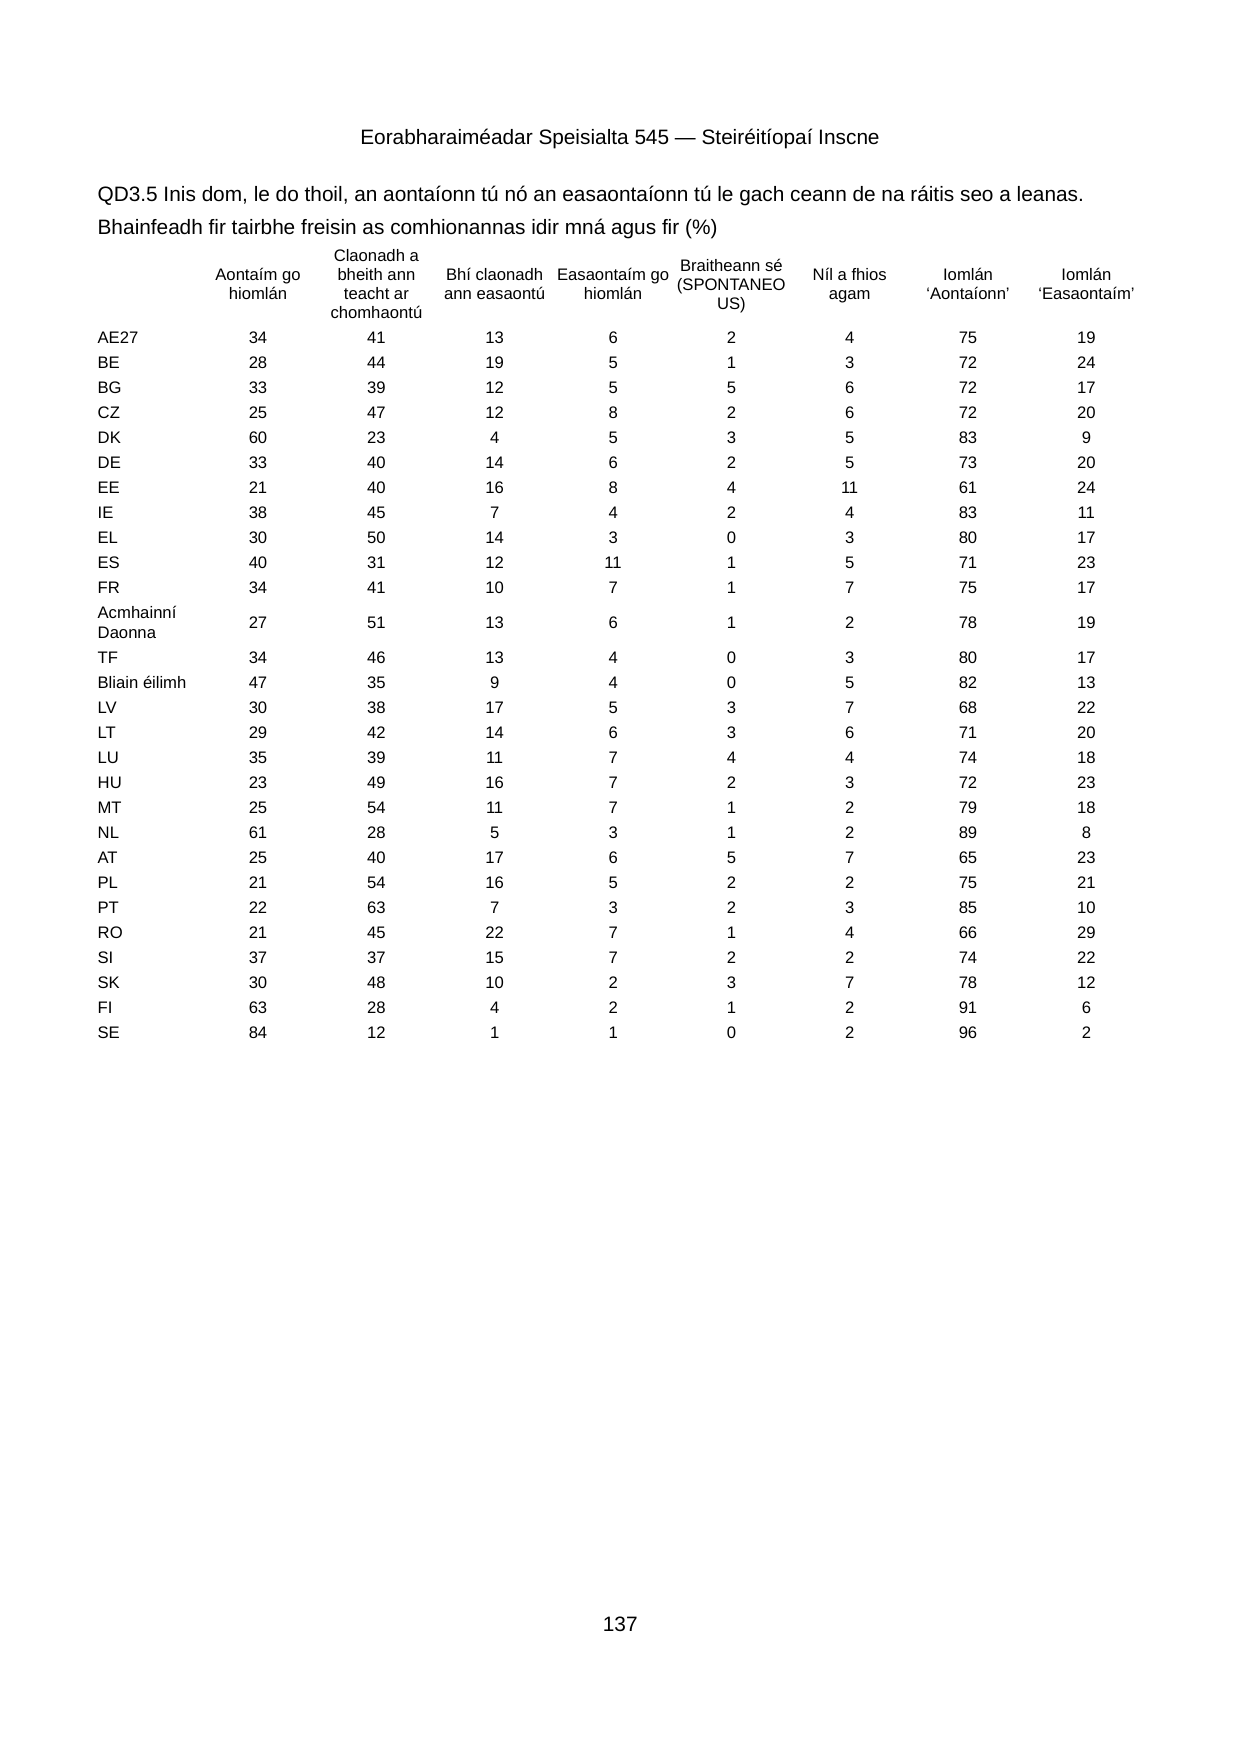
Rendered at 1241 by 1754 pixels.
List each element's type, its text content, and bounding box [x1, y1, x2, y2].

table_cell 25 [199, 795, 317, 819]
table_cell 11 [435, 745, 554, 769]
table_cell 14 [435, 525, 554, 550]
table_cell 63 [317, 895, 435, 919]
table_cell 60 [199, 425, 317, 450]
table_cell 2 [790, 600, 909, 644]
table_cell 49 [317, 770, 435, 794]
table_cell FR [95, 575, 199, 600]
table_cell EL [95, 525, 199, 550]
table_cell 13 [1027, 670, 1145, 694]
table_cell 2 [790, 820, 909, 844]
table_cell 45 [317, 500, 435, 525]
table_cell 4 [554, 645, 672, 669]
table_cell 5 [554, 375, 672, 400]
table_cell 5 [790, 425, 909, 450]
table_cell 40 [317, 475, 435, 500]
table_cell 11 [435, 795, 554, 819]
table_cell 6 [554, 600, 672, 644]
table_cell [95, 243, 199, 325]
table_cell 2 [672, 500, 790, 525]
table_cell 7 [554, 770, 672, 794]
table_cell 25 [199, 400, 317, 425]
table_cell 47 [199, 670, 317, 694]
table_cell 29 [199, 720, 317, 744]
table_cell 4 [790, 745, 909, 769]
table_cell 30 [199, 525, 317, 550]
table_cell Acmhainní Daonna [95, 600, 199, 644]
table_cell 40 [199, 550, 317, 575]
table_cell 72 [909, 770, 1027, 794]
table_cell Bhí claonadh ann easaontú [435, 243, 554, 325]
table_cell 85 [909, 895, 1027, 919]
table_cell 30 [199, 695, 317, 719]
table_cell 15 [435, 945, 554, 969]
table_cell 17 [435, 845, 554, 869]
table_cell 13 [435, 645, 554, 669]
table_cell 0 [672, 645, 790, 669]
table_cell ES [95, 550, 199, 575]
table_cell 34 [199, 645, 317, 669]
table_cell 7 [790, 575, 909, 600]
table_cell 1 [672, 350, 790, 375]
table_cell 4 [672, 745, 790, 769]
table_cell 14 [435, 450, 554, 475]
table_cell 72 [909, 400, 1027, 425]
table_cell 4 [790, 325, 909, 350]
table_cell 63 [199, 995, 317, 1019]
table_cell 10 [435, 970, 554, 994]
table_cell 3 [790, 895, 909, 919]
table_cell 3 [790, 525, 909, 550]
table_cell 19 [435, 350, 554, 375]
table_cell Easaontaím go hiomlán [554, 243, 672, 325]
table_cell MT [95, 795, 199, 819]
table_cell SE [95, 1020, 199, 1044]
table_cell 23 [1027, 770, 1145, 794]
table_cell 12 [435, 550, 554, 575]
table_cell 1 [672, 920, 790, 944]
table_cell 14 [435, 720, 554, 744]
table_cell HU [95, 770, 199, 794]
table_cell 37 [317, 945, 435, 969]
table_cell 5 [435, 820, 554, 844]
table_cell 3 [554, 820, 672, 844]
table_cell 2 [672, 945, 790, 969]
table_cell 1 [672, 795, 790, 819]
table_cell 4 [790, 920, 909, 944]
table_cell PT [95, 895, 199, 919]
table_cell 2 [790, 995, 909, 1019]
table_cell 39 [317, 745, 435, 769]
table_cell 7 [790, 845, 909, 869]
table_cell 7 [790, 695, 909, 719]
table_cell RO [95, 920, 199, 944]
table_cell 39 [317, 375, 435, 400]
table_cell IE [95, 500, 199, 525]
table_cell 5 [790, 550, 909, 575]
table_cell 3 [672, 970, 790, 994]
table_cell 2 [672, 450, 790, 475]
table_cell 47 [317, 400, 435, 425]
table_cell 40 [317, 450, 435, 475]
table_cell 51 [317, 600, 435, 644]
table_cell 24 [1027, 475, 1145, 500]
table_cell 6 [554, 325, 672, 350]
table_cell Bhainfeadh fir tairbhe freisin as comhionannas idir mná agus fir (%) [95, 210, 1145, 243]
table_cell 11 [790, 475, 909, 500]
table_header QD3.5 Inis dom, le do thoil, an aontaíonn tú nó an easaontaíonn tú le gach ceann de na ráitis seo a leanas. [95, 178, 1145, 210]
table_cell 22 [435, 920, 554, 944]
table_cell 6 [1027, 995, 1145, 1019]
table_cell 78 [909, 600, 1027, 644]
table_cell 3 [554, 525, 672, 550]
table_cell 2 [672, 870, 790, 894]
table_cell 4 [554, 670, 672, 694]
table_cell 1 [672, 995, 790, 1019]
table_cell 4 [435, 425, 554, 450]
table_cell 5 [554, 695, 672, 719]
table_cell 22 [1027, 945, 1145, 969]
table_cell 1 [672, 575, 790, 600]
table_cell 7 [435, 500, 554, 525]
table_cell 10 [1027, 895, 1145, 919]
table_cell 42 [317, 720, 435, 744]
table_cell 1 [672, 600, 790, 644]
table_cell 2 [554, 995, 672, 1019]
table_cell 28 [317, 995, 435, 1019]
table_cell 17 [1027, 645, 1145, 669]
table_cell 12 [317, 1020, 435, 1044]
table_cell 68 [909, 695, 1027, 719]
table_cell 48 [317, 970, 435, 994]
table_cell 12 [435, 400, 554, 425]
table_cell 4 [672, 475, 790, 500]
table_cell AE27 [95, 325, 199, 350]
table_cell 2 [672, 325, 790, 350]
table_cell 21 [199, 870, 317, 894]
table_cell 7 [790, 970, 909, 994]
table_cell 74 [909, 745, 1027, 769]
table_cell 22 [1027, 695, 1145, 719]
table_cell 25 [199, 845, 317, 869]
table_cell 19 [1027, 600, 1145, 644]
table_cell 1 [672, 550, 790, 575]
table_cell 80 [909, 525, 1027, 550]
table_cell 6 [790, 720, 909, 744]
table_cell 13 [435, 600, 554, 644]
table_cell 8 [554, 400, 672, 425]
table_cell 16 [435, 870, 554, 894]
table_cell 5 [672, 845, 790, 869]
table_cell 7 [554, 795, 672, 819]
table_cell 34 [199, 325, 317, 350]
table_cell 75 [909, 325, 1027, 350]
table_cell 91 [909, 995, 1027, 1019]
table_cell 20 [1027, 400, 1145, 425]
table_cell 7 [554, 745, 672, 769]
table_cell 1 [435, 1020, 554, 1044]
table_cell 6 [554, 450, 672, 475]
table_cell 40 [317, 845, 435, 869]
table_cell 9 [1027, 425, 1145, 450]
table_cell 5 [790, 450, 909, 475]
table_cell 2 [790, 870, 909, 894]
table_cell 54 [317, 870, 435, 894]
table_cell 44 [317, 350, 435, 375]
table_cell LT [95, 720, 199, 744]
table_cell DK [95, 425, 199, 450]
table_cell CZ [95, 400, 199, 425]
table_cell 5 [554, 870, 672, 894]
table_cell 28 [199, 350, 317, 375]
table_cell FI [95, 995, 199, 1019]
table_cell 16 [435, 770, 554, 794]
table_cell 6 [790, 400, 909, 425]
table_cell 3 [790, 350, 909, 375]
table_cell 89 [909, 820, 1027, 844]
table_cell 71 [909, 550, 1027, 575]
table_cell 83 [909, 425, 1027, 450]
table_cell 78 [909, 970, 1027, 994]
table_cell 12 [435, 375, 554, 400]
table_cell 23 [199, 770, 317, 794]
table_cell Iomlán ‘Easaontaím’ [1027, 243, 1145, 325]
table_cell Claonadh a bheith ann teacht ar chomhaontú [317, 243, 435, 325]
table_cell 23 [1027, 550, 1145, 575]
table_cell 6 [554, 845, 672, 869]
table_cell 66 [909, 920, 1027, 944]
table_cell 79 [909, 795, 1027, 819]
table_cell 46 [317, 645, 435, 669]
table_cell 11 [1027, 500, 1145, 525]
table_cell 1 [554, 1020, 672, 1044]
table_cell 6 [790, 375, 909, 400]
table_cell 0 [672, 1020, 790, 1044]
table_cell 17 [1027, 375, 1145, 400]
table_cell 17 [1027, 575, 1145, 600]
table_cell 33 [199, 375, 317, 400]
table_cell 20 [1027, 450, 1145, 475]
table_cell 13 [435, 325, 554, 350]
table_cell 3 [672, 425, 790, 450]
table_cell 3 [790, 770, 909, 794]
table_cell 8 [1027, 820, 1145, 844]
table_cell 31 [317, 550, 435, 575]
table_cell 38 [199, 500, 317, 525]
table_cell 96 [909, 1020, 1027, 1044]
table_cell 7 [435, 895, 554, 919]
table_cell BE [95, 350, 199, 375]
table_cell 38 [317, 695, 435, 719]
table_cell 0 [672, 670, 790, 694]
table_cell 18 [1027, 745, 1145, 769]
table_cell 71 [909, 720, 1027, 744]
table_cell 18 [1027, 795, 1145, 819]
table_cell 30 [199, 970, 317, 994]
table_cell 9 [435, 670, 554, 694]
table_cell 61 [909, 475, 1027, 500]
table_cell 21 [1027, 870, 1145, 894]
table_cell 4 [435, 995, 554, 1019]
table_cell 2 [672, 770, 790, 794]
table_cell 4 [790, 500, 909, 525]
table_cell 29 [1027, 920, 1145, 944]
table_cell 2 [672, 895, 790, 919]
table_cell 8 [554, 475, 672, 500]
table_cell Iomlán ‘Aontaíonn’ [909, 243, 1027, 325]
table_cell 37 [199, 945, 317, 969]
table_cell 34 [199, 575, 317, 600]
table_cell TF [95, 645, 199, 669]
table_cell 28 [317, 820, 435, 844]
table_cell 50 [317, 525, 435, 550]
table_cell 41 [317, 575, 435, 600]
table_cell 72 [909, 350, 1027, 375]
table_cell 5 [554, 350, 672, 375]
table_cell 5 [672, 375, 790, 400]
table_cell 33 [199, 450, 317, 475]
table_cell 73 [909, 450, 1027, 475]
table_cell 84 [199, 1020, 317, 1044]
table_cell 12 [1027, 970, 1145, 994]
table_cell 54 [317, 795, 435, 819]
table_cell 80 [909, 645, 1027, 669]
table_cell 6 [554, 720, 672, 744]
table_cell SI [95, 945, 199, 969]
table_cell 74 [909, 945, 1027, 969]
table_cell 35 [199, 745, 317, 769]
table_cell 45 [317, 920, 435, 944]
table_cell 5 [790, 670, 909, 694]
table_cell 0 [672, 525, 790, 550]
table_cell 5 [554, 425, 672, 450]
table_cell 7 [554, 945, 672, 969]
table_cell 75 [909, 575, 1027, 600]
table_cell 17 [1027, 525, 1145, 550]
table_cell 4 [554, 500, 672, 525]
table_cell 72 [909, 375, 1027, 400]
table_cell 2 [554, 970, 672, 994]
table_cell 27 [199, 600, 317, 644]
table_cell 11 [554, 550, 672, 575]
table_cell 2 [790, 945, 909, 969]
table_cell 65 [909, 845, 1027, 869]
table_cell 35 [317, 670, 435, 694]
table_cell 16 [435, 475, 554, 500]
table_cell 23 [317, 425, 435, 450]
table_cell 10 [435, 575, 554, 600]
table_cell 2 [790, 1020, 909, 1044]
table_cell 1 [672, 820, 790, 844]
table_cell 61 [199, 820, 317, 844]
table_cell 19 [1027, 325, 1145, 350]
table_cell 2 [672, 400, 790, 425]
table_cell 83 [909, 500, 1027, 525]
table_cell SK [95, 970, 199, 994]
table_cell DE [95, 450, 199, 475]
table_cell 24 [1027, 350, 1145, 375]
table_cell 22 [199, 895, 317, 919]
table_cell 23 [1027, 845, 1145, 869]
table_cell LV [95, 695, 199, 719]
table_cell EE [95, 475, 199, 500]
table_cell 3 [554, 895, 672, 919]
table_cell 7 [554, 575, 672, 600]
table_cell 7 [554, 920, 672, 944]
table_cell 2 [1027, 1020, 1145, 1044]
table_cell 41 [317, 325, 435, 350]
table_cell 21 [199, 920, 317, 944]
table_cell BG [95, 375, 199, 400]
table_cell 75 [909, 870, 1027, 894]
table_cell 3 [790, 645, 909, 669]
table_cell 3 [672, 720, 790, 744]
table_cell 20 [1027, 720, 1145, 744]
table_cell NL [95, 820, 199, 844]
table_cell AT [95, 845, 199, 869]
table_cell Níl a fhios agam [790, 243, 909, 325]
table_cell LU [95, 745, 199, 769]
table_cell 3 [672, 695, 790, 719]
table_cell Aontaím go hiomlán [199, 243, 317, 325]
table_cell Braitheann sé (SPONTANEOUS) [672, 243, 790, 325]
table_cell Bliain éilimh [95, 670, 199, 694]
table_cell 17 [435, 695, 554, 719]
table_cell PL [95, 870, 199, 894]
table_cell 82 [909, 670, 1027, 694]
table_cell 2 [790, 795, 909, 819]
table_cell 21 [199, 475, 317, 500]
